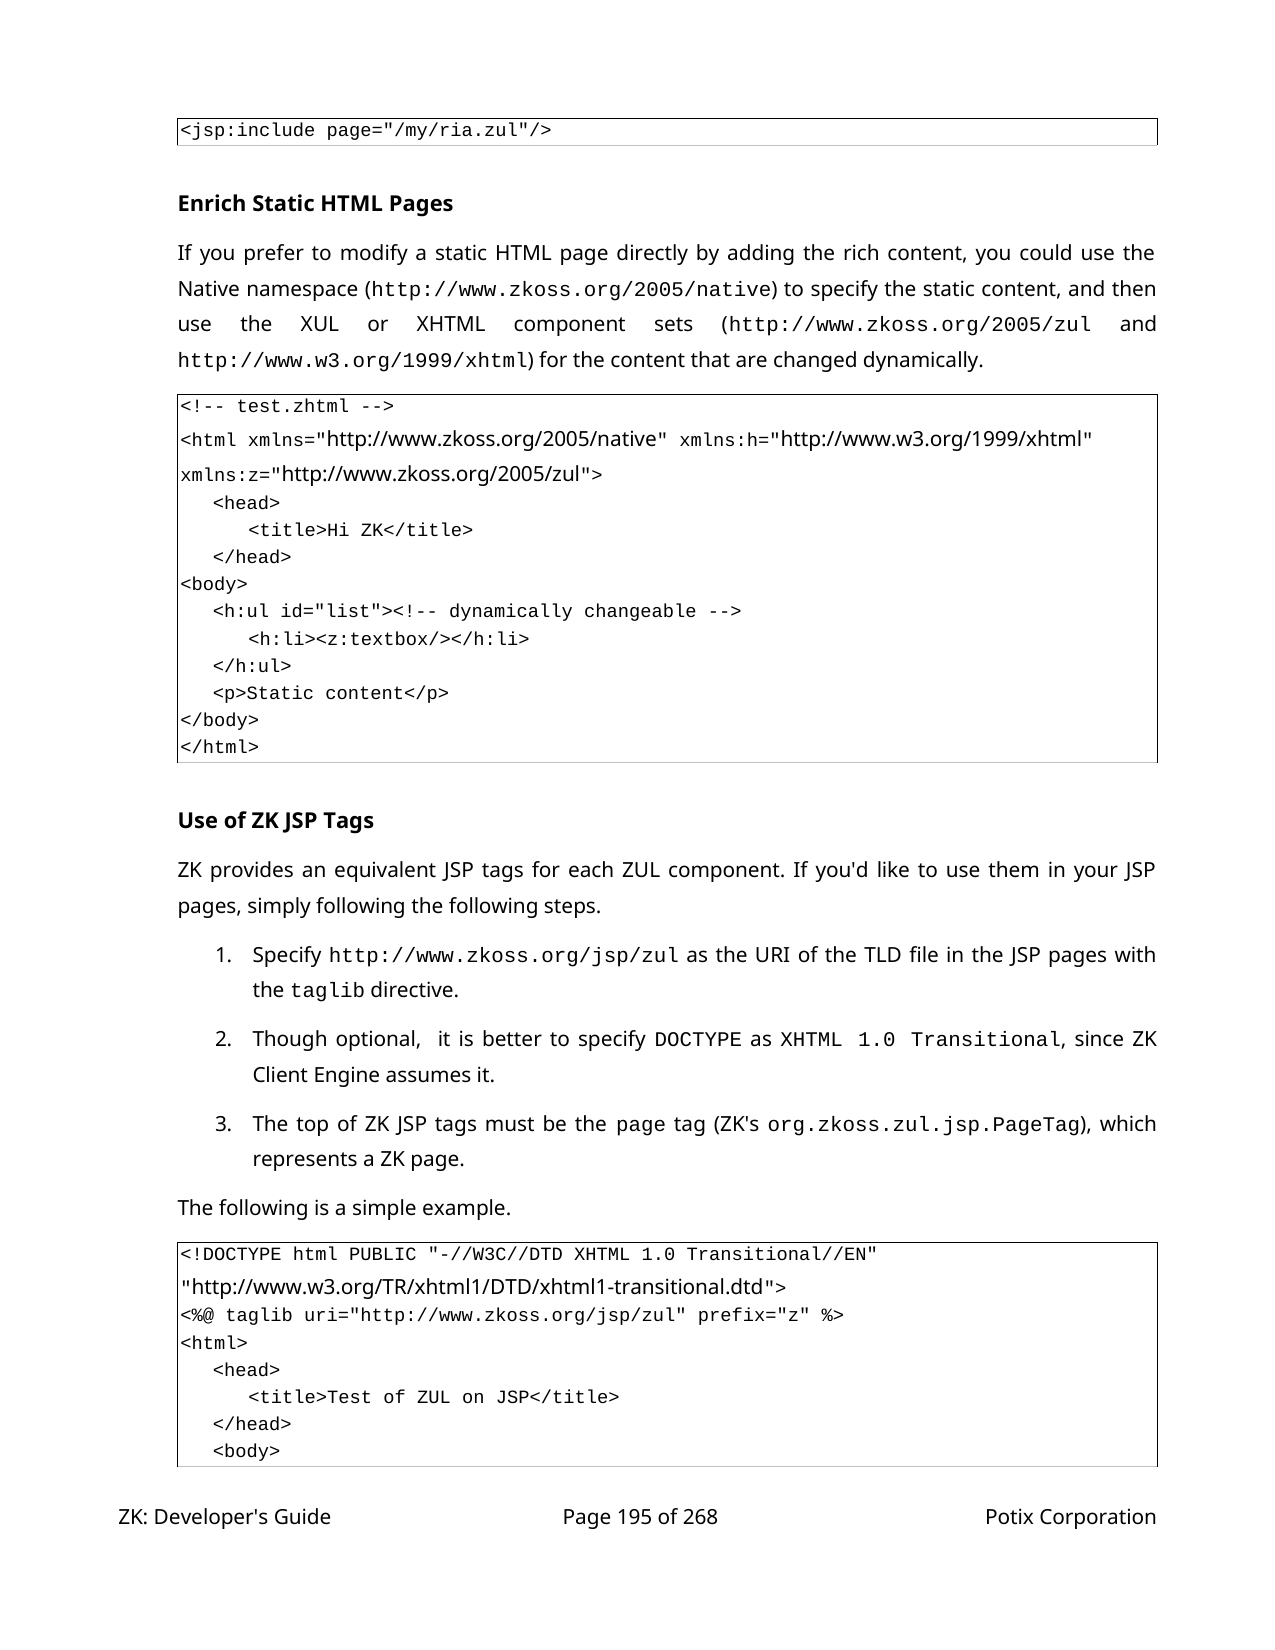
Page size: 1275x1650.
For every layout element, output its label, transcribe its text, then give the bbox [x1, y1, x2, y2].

text </h:ul> [178, 654, 1157, 678]
text <p>Static content</p> [178, 681, 1157, 705]
text <title>Test of ZUL on JSP</title> [178, 1385, 1157, 1409]
subtitle Enrich Static HTML Pages [177, 188, 1157, 218]
text <%@ taglib uri="http://www.zkoss.org/jsp/zul" prefix="z" %> [178, 1303, 1157, 1328]
text <head> [178, 491, 1157, 515]
text <head> [178, 1358, 1157, 1382]
text </head> [178, 545, 1157, 569]
text <body> [178, 572, 1157, 596]
text If you prefer to modify a static HTML page directly by adding the rich content, you could use the Native namespace (http://www.zkoss.org/2005/native) to specify the static content, and then use the XUL or XHTML component sets (http://www.zkoss.org/2005/zul and http://www.w3.org/1999/xhtml) for the content that are changed dynamically. [177, 238, 1157, 373]
list The top of ZK JSP tags must be the page tag (ZK's org.zkoss.zul.jsp.PageTag), which represents a ZK page. [215, 1109, 1157, 1172]
text <body> [178, 1439, 1157, 1466]
text </body> [178, 708, 1157, 732]
subtitle Use of ZK JSP Tags [177, 805, 1157, 835]
text </head> [178, 1412, 1157, 1436]
list Though optional, it is better to specify DOCTYPE as XHTML 1.0 Transitional, since ZK Client Engine assumes it. [215, 1024, 1157, 1088]
text <!DOCTYPE html PUBLIC "-//W3C//DTD XHTML 1.0 Transitional//EN" [178, 1243, 1157, 1266]
text <html> [178, 1331, 1157, 1355]
text ZK provides an equivalent JSP tags for each ZUL component. If you'd like to use them in your JSP pages, simply following the following steps. [177, 856, 1157, 919]
text <title>Hi ZK</title> [178, 518, 1157, 542]
text <h:li><z:textbox/></h:li> [178, 626, 1157, 651]
list Specify http://www.zkoss.org/jsp/zul as the URI of the TLD file in the JSP pages with the taglib directive. [215, 940, 1157, 1004]
text </html> [178, 735, 1157, 762]
text "http://www.w3.org/TR/xhtml1/DTD/xhtml1-transitional.dtd"> [178, 1269, 1157, 1300]
text <h:ul id="list"><!-- dynamically changeable --> [178, 599, 1157, 623]
text <html xmlns="http://www.zkoss.org/2005/native" xmlns:h="http://www.w3.org/1999/xhtml" xmlns:z="http://www.zkoss.org/2005/zul"> [178, 421, 1157, 488]
text The following is a simple example. [177, 1193, 1157, 1221]
text <jsp:include page="/my/ria.zul"/> [178, 119, 1157, 145]
text <!-- test.zhtml --> [178, 395, 1157, 418]
